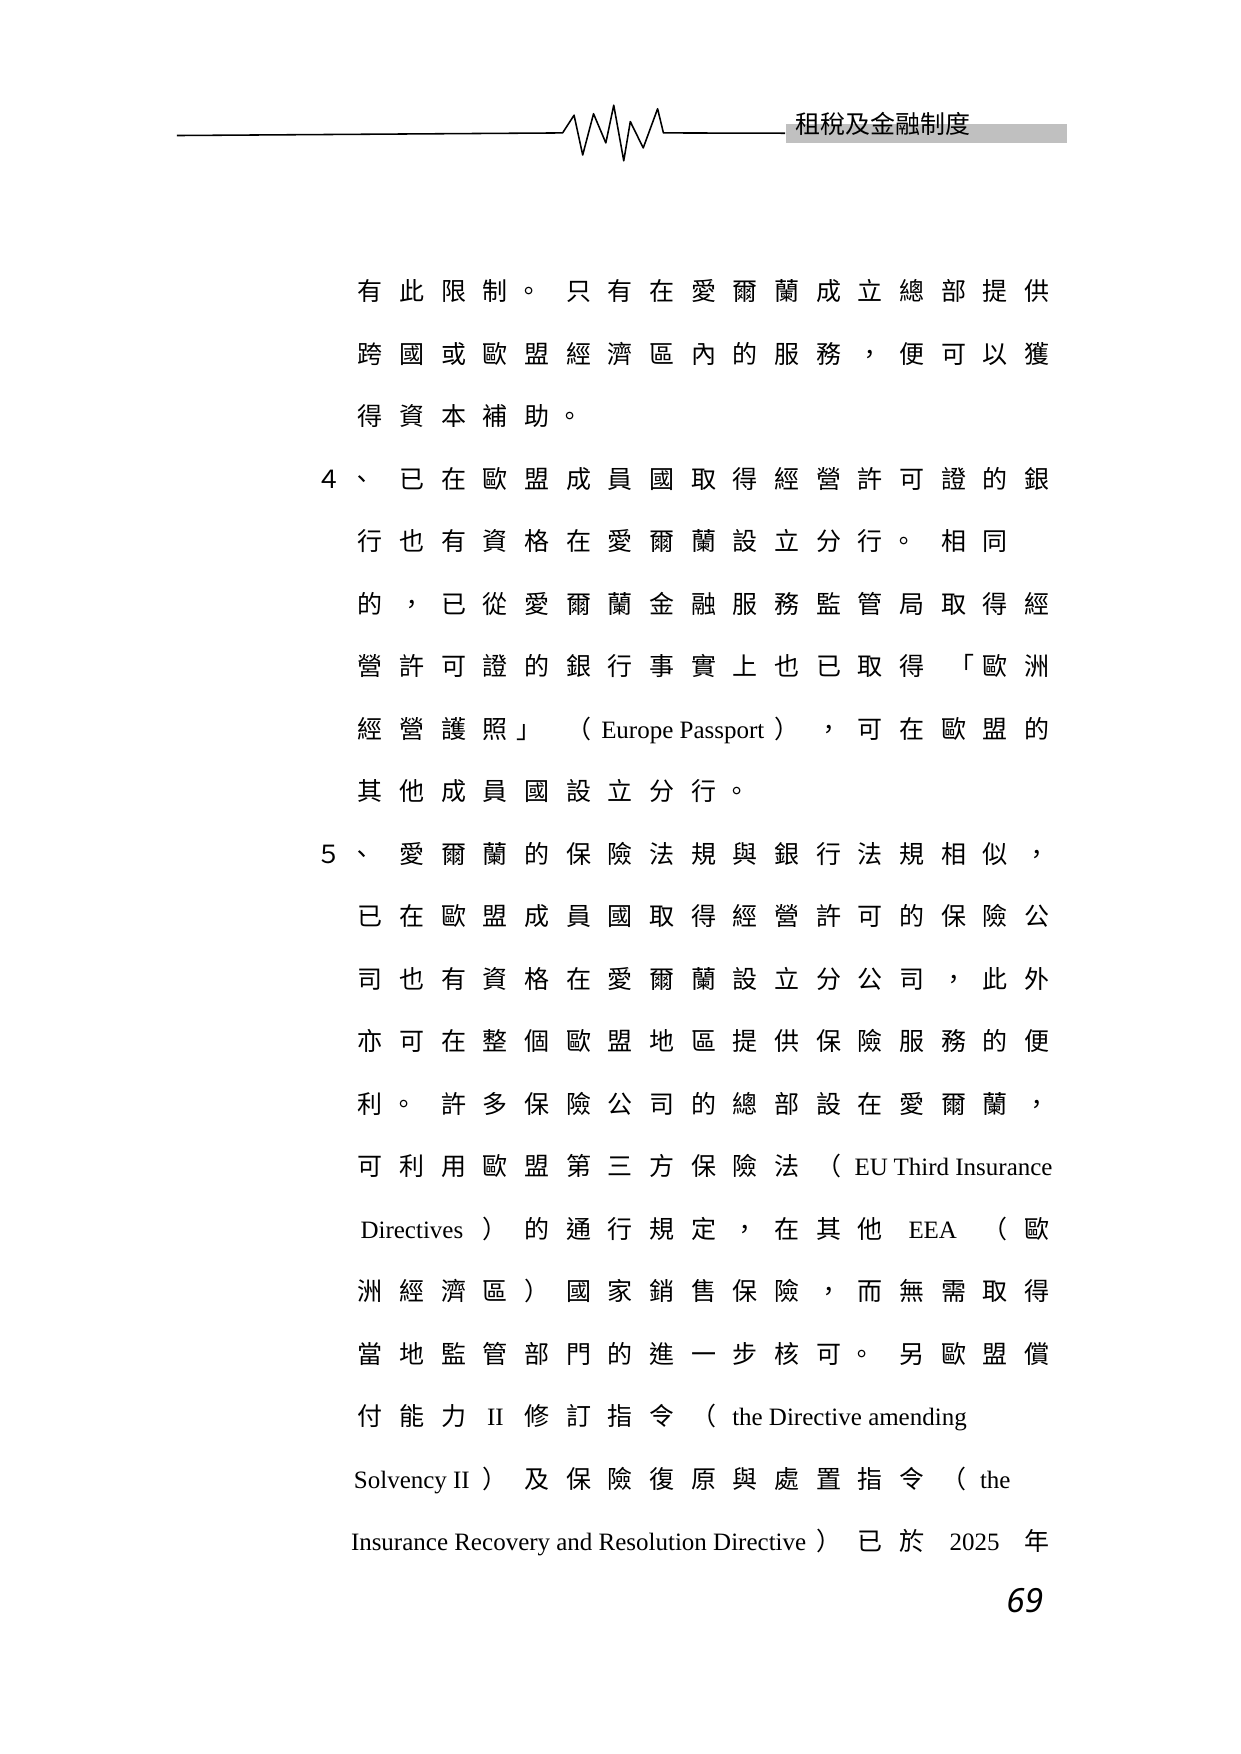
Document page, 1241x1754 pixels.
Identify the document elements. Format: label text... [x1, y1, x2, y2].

text ４、已在歐盟成員國取得經營許可證的銀行也有資格在愛爾蘭設立分行。相同的，已從愛爾蘭金融服務監管局取得經營許可證的銀行事實上也已取得「歐洲經營護照」（Europe Passport），可在歐盟的其他成員國設立分行。 [281, 438, 1058, 813]
text 有此限制。只有在愛爾蘭成立總部提供跨國或歐盟經濟區內的服務，便可以獲得資本補助。 [281, 250, 1058, 438]
text ５、愛爾蘭的保險法規與銀行法規相似，已在歐盟成員國取得經營許可的保險公司也有資格在愛爾蘭設立分公司，此外亦可在整個歐盟地區提供保險服務的便利。許多保險公司的總部設在愛爾蘭，可利用歐盟第三方保險法（EU Third Insurance Directives）的通行規定，在其他EEA（歐洲經濟區）國家銷售保險，而無需取得當地監管部門的進一步核可。另歐盟償付能力II修訂指令（the Directive amending Solvency II）及保險復原與處置指令（the Insurance Recovery and Resolution Directive）已於2025年 [281, 813, 1058, 1563]
